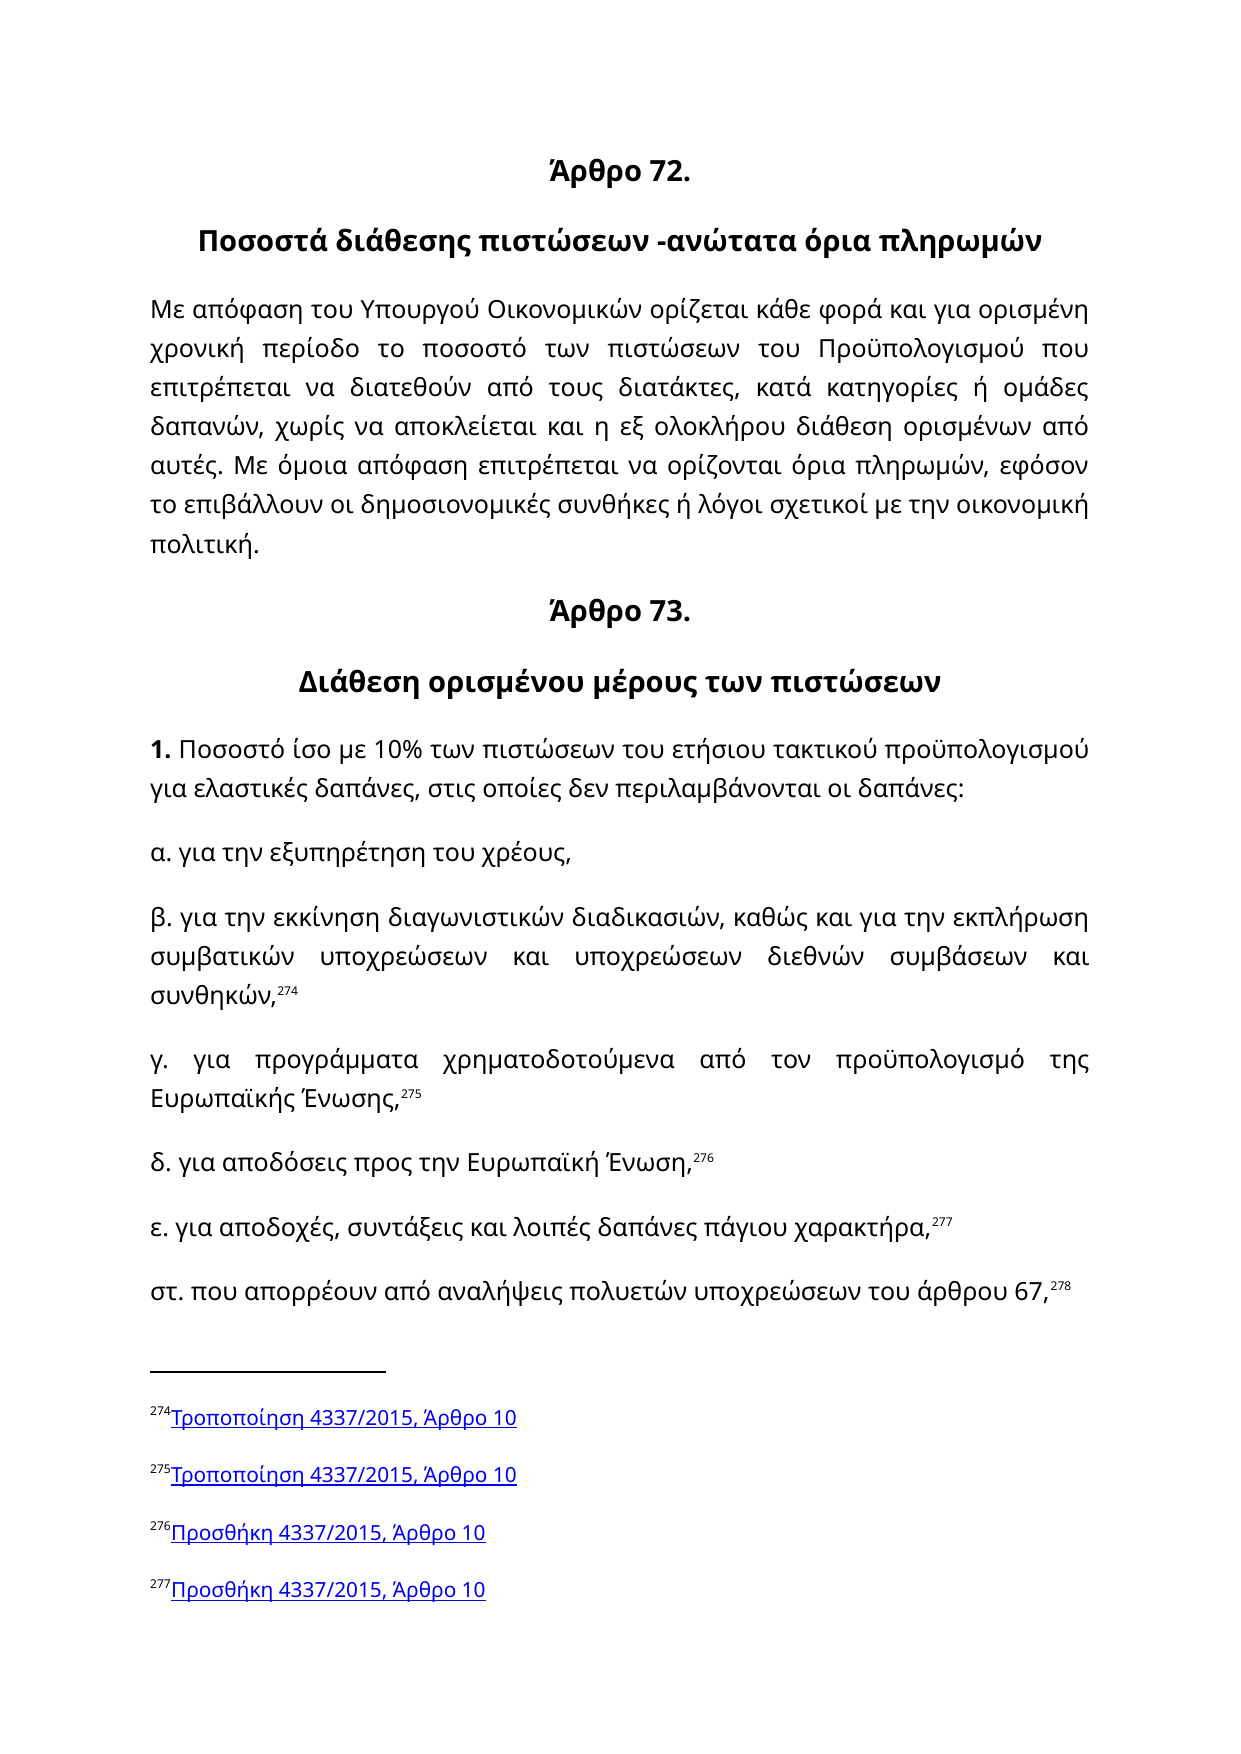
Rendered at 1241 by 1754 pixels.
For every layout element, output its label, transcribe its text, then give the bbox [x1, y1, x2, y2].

text στ. που απορρέουν από αναλήψεις πολυετών υποχρεώσεων του άρθρου 67, [150, 1273, 1090, 1307]
subtitle Άρθρο 72. [150, 150, 1090, 190]
subtitle Άρθρο 73. [150, 590, 1090, 630]
text 1. Ποσοστό ίσο με 10% των πιστώσεων του ετήσιου τακτικού προϋπολογισμού για ελαστικές δαπάνες, στις οποίες δεν περιλαμβάνονται οι δαπάνες: [150, 732, 1090, 805]
text Με απόφαση του Υπουργού Οικονομικών ορίζεται κάθε φορά και για ορισμένη χρονική περίοδο το ποσοστό των πιστώσεων του Προϋπολογισμού που επιτρέπεται να διατεθούν από τους διατάκτες, κατά κατηγορίες ή ομάδες δαπανών, χωρίς να αποκλείεται και η εξ ολοκλήρου διάθεση ορισμένων από αυτές. Με όμοια απόφαση επιτρέπεται να ορίζονται όρια πληρωμών, εφόσον το επιβάλλουν οι δημοσιονομικές συνθήκες ή λόγοι σχετικοί με την οικονομική πολιτική. [150, 291, 1090, 560]
text α. για την εξυπηρέτηση του χρέους, [150, 835, 1090, 869]
text γ. για προγράμματα χρηματοδοτούμενα από τον προϋπολογισμό της Ευρωπαϊκής Ένωσης, [150, 1042, 1090, 1115]
text δ. για αποδόσεις προς την Ευρωπαϊκή Ένωση, [150, 1145, 1090, 1179]
text Προσθήκη 4337/2015, Άρθρο 10 [150, 1518, 1090, 1546]
text Τροποποίηση 4337/2015, Άρθρο 10 [150, 1460, 1090, 1489]
subtitle Ποσοστά διάθεσης πιστώσεων -ανώτατα όρια πληρωμών [150, 221, 1090, 260]
text β. για την εκκίνηση διαγωνιστικών διαδικασιών, καθώς και για την εκπλήρωση συμβατικών υποχρεώσεων και υποχρεώσεων διεθνών συμβάσεων και συνθηκών, [150, 899, 1090, 1012]
subtitle Διάθεση ορισμένου μέρους των πιστώσεων [150, 661, 1090, 701]
text ε. για αποδοχές, συντάξεις και λοιπές δαπάνες πάγιου χαρακτήρα, [150, 1209, 1090, 1243]
text Τροποποίηση 4337/2015, Άρθρο 10 [150, 1403, 1090, 1431]
text Προσθήκη 4337/2015, Άρθρο 10 [150, 1576, 1090, 1604]
